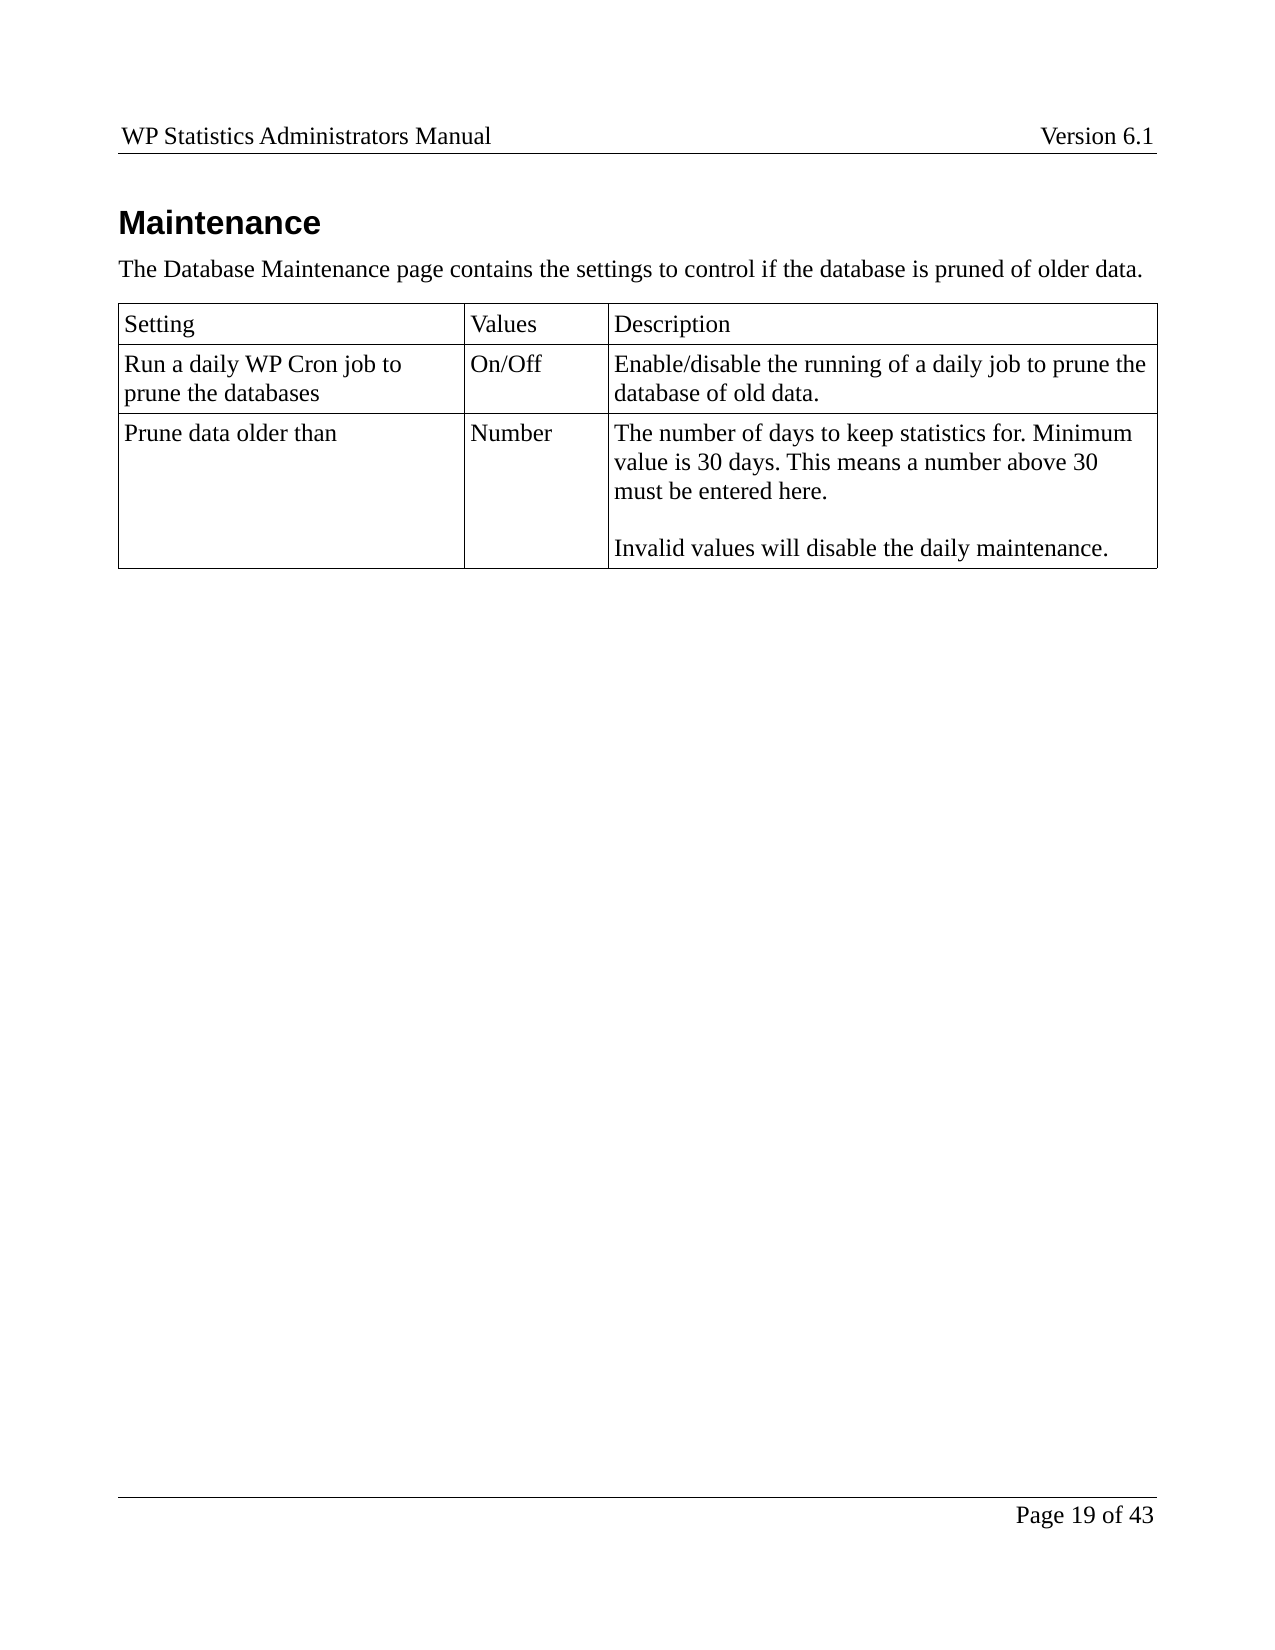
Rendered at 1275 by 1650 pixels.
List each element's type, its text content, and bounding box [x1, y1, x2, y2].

table_cell On/Off [465, 345, 608, 413]
table_cell The number of days to keep statistics for. Minimum value is 30 days. This means a number above 30 must be entered here. Invalid values will disable the daily maintenance. [609, 414, 1157, 568]
table_header Setting [119, 304, 464, 344]
table_cell Number [465, 414, 608, 568]
table_cell Prune data older than [119, 414, 464, 568]
subtitle Maintenance [118, 203, 1157, 242]
table_header Description [609, 304, 1157, 344]
table_cell Run a daily WP Cron job to prune the databases [119, 345, 464, 413]
text The Database Maintenance page contains the settings to control if the database is pruned of older data. [118, 254, 1157, 283]
table_cell Enable/disable the running of a daily job to prune the database of old data. [609, 345, 1157, 413]
table_header Values [465, 304, 608, 344]
